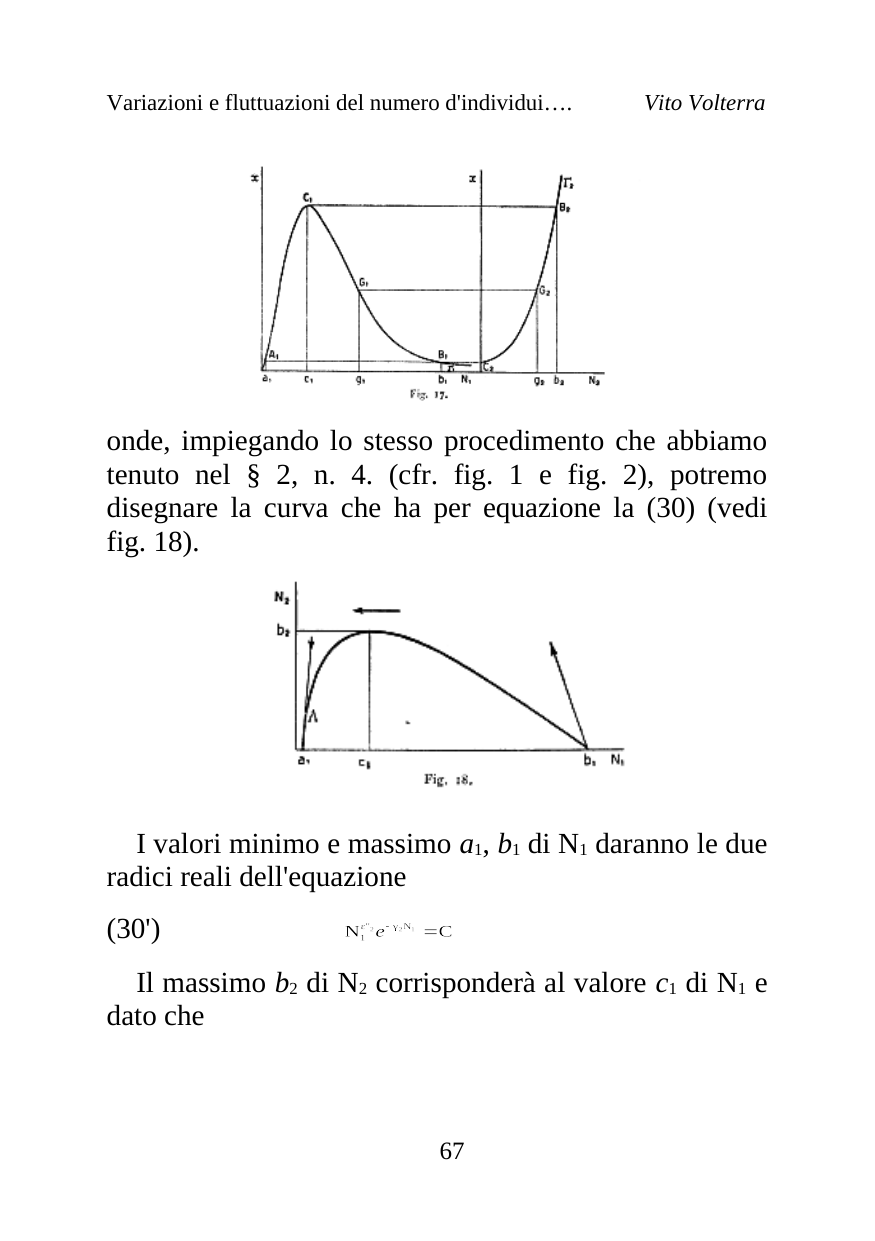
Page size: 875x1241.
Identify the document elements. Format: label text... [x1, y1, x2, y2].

text Il massimo b2 di N2 corrisponderà al valore c1 di N1 e dato che [106, 965, 768, 1032]
picture [257, 566, 647, 805]
table_header [313, 911, 771, 952]
table_header (30') [95, 911, 313, 952]
picture [231, 150, 643, 415]
text I valori minimo e massimo a1, b1 di N1 daranno le due radici reali dell'equazione [106, 826, 768, 893]
text onde, impiegando lo stesso procedimento che abbiamo tenuto nel § 2, n. 4. (cfr. fig. 1 e fig. 2), potremo disegnare la curva che ha per equazione la (30) (vedi fig. 18). [106, 423, 768, 557]
